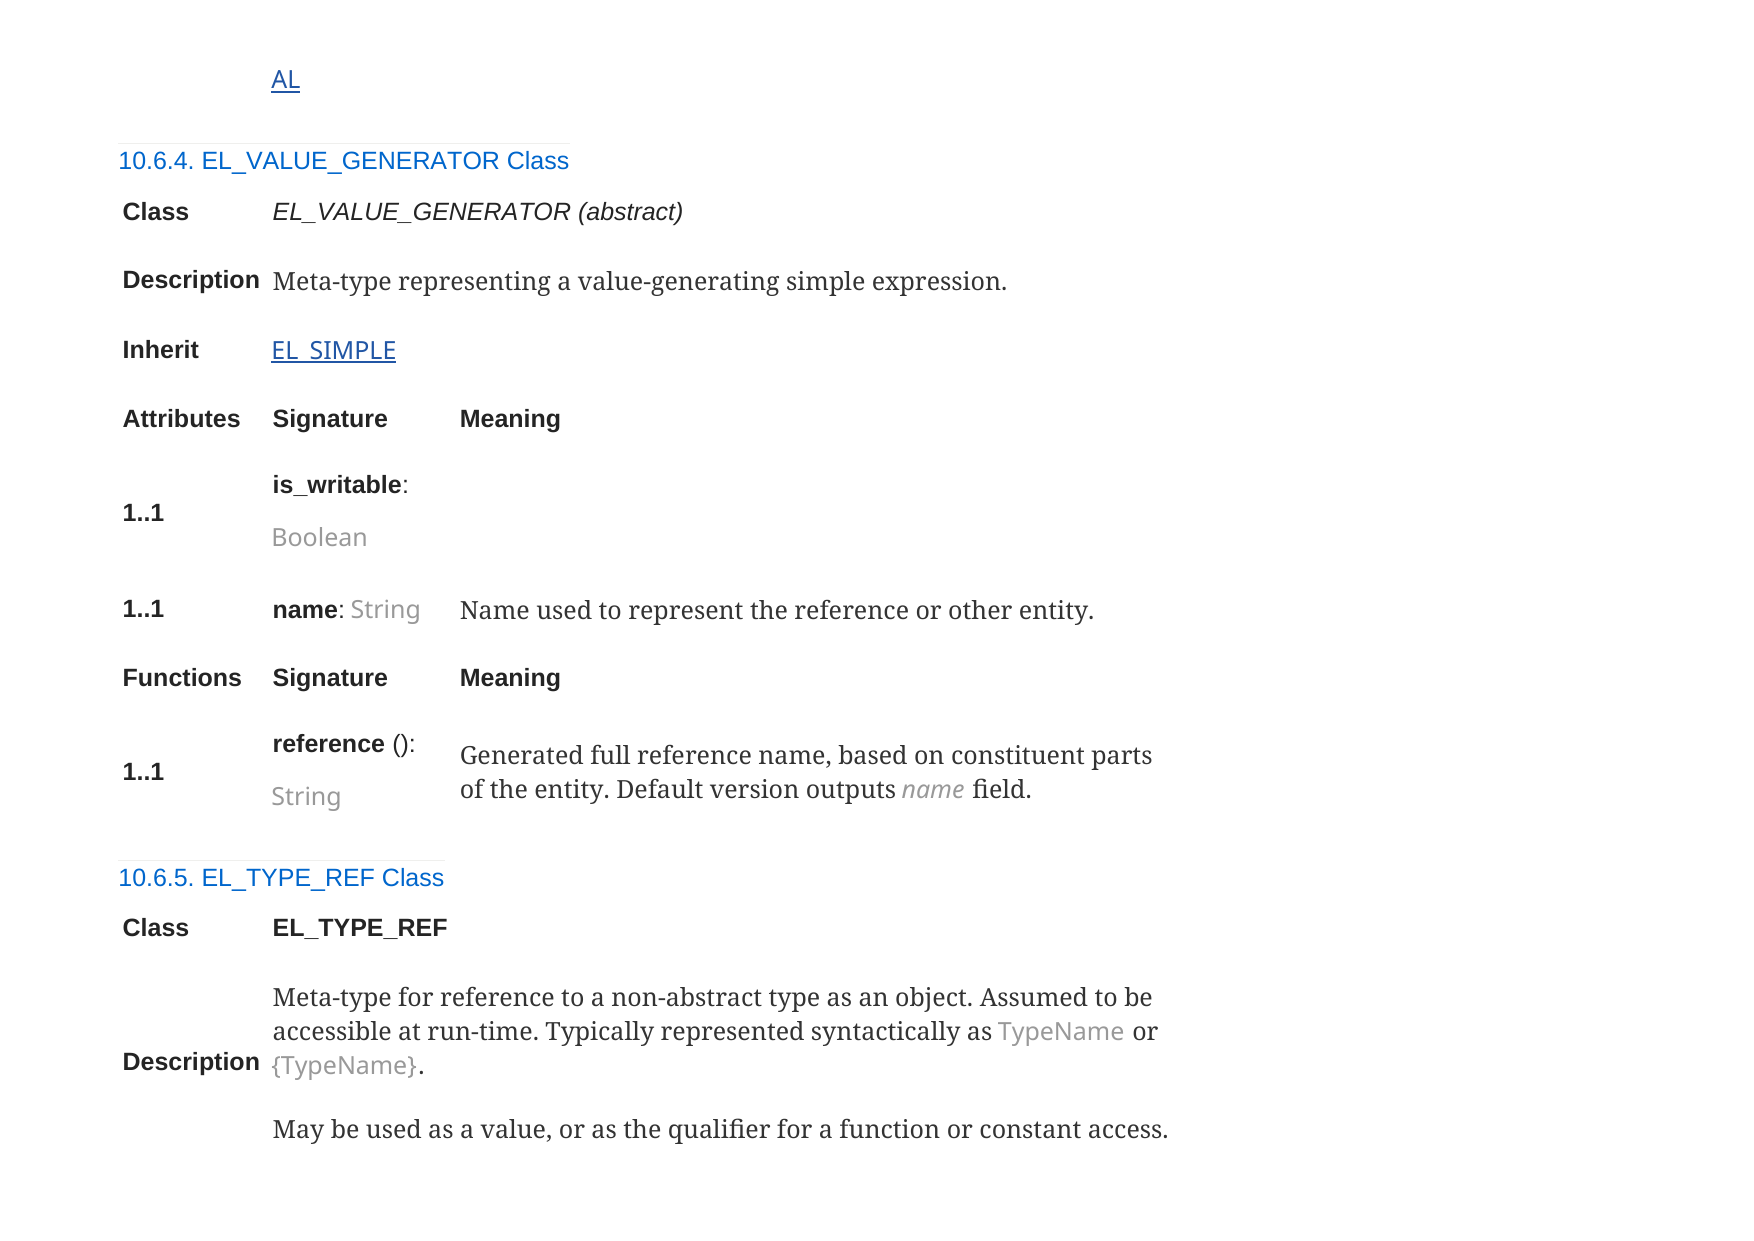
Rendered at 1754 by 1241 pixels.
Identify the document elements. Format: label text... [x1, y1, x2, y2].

table_cell Meaning [455, 401, 1181, 468]
table_header EL_VALUE_GENERATOR (abstract) [268, 194, 1181, 260]
table_cell EL_SIMPLE [268, 330, 1181, 401]
table_cell 1..1 [118, 589, 268, 660]
table_header Class [118, 194, 268, 260]
table_cell Inherit [118, 330, 268, 401]
subtitle 10.6.4. EL_VALUE_GENERATOR Class [118, 143, 1695, 175]
table_cell Generated full reference name, based on constituent parts of the entity. Default version outputs name field. [455, 726, 1181, 847]
table_cell Inherit [118, 59, 268, 131]
table_cell 1..1 [118, 468, 268, 588]
table_cell EL_TERMINAL [268, 59, 414, 131]
table_cell Attributes [118, 401, 268, 468]
table_cell Functions [118, 660, 268, 726]
subtitle 10.6.5. EL_TYPE_REF Class [118, 860, 1695, 892]
table_cell Name used to represent the reference or other entity. [455, 589, 1181, 660]
table_cell Description [118, 260, 268, 329]
table_cell Meta-type representing a value-generating simple expression. [268, 260, 1181, 329]
table_cell Meaning [455, 660, 1181, 726]
table_cell [455, 468, 1181, 588]
table_cell is_writable: Boolean [268, 468, 455, 588]
table_cell Signature [268, 660, 455, 726]
table_cell Description [118, 977, 268, 1178]
table_cell Signature [268, 401, 455, 468]
table_cell Meta-type for reference to a non-abstract type as an object. Assumed to be accessible at run-time. Typically represented syntactically as TypeName or {TypeName}. May be used as a value, or as the qualifier for a function or constant access. [268, 977, 1181, 1178]
table_header EL_TYPE_REF [268, 910, 1181, 977]
table_cell reference (): String [268, 726, 455, 847]
table_header Class [118, 910, 268, 977]
table_cell 1..1 [118, 726, 268, 847]
table_cell name: String [268, 589, 455, 660]
